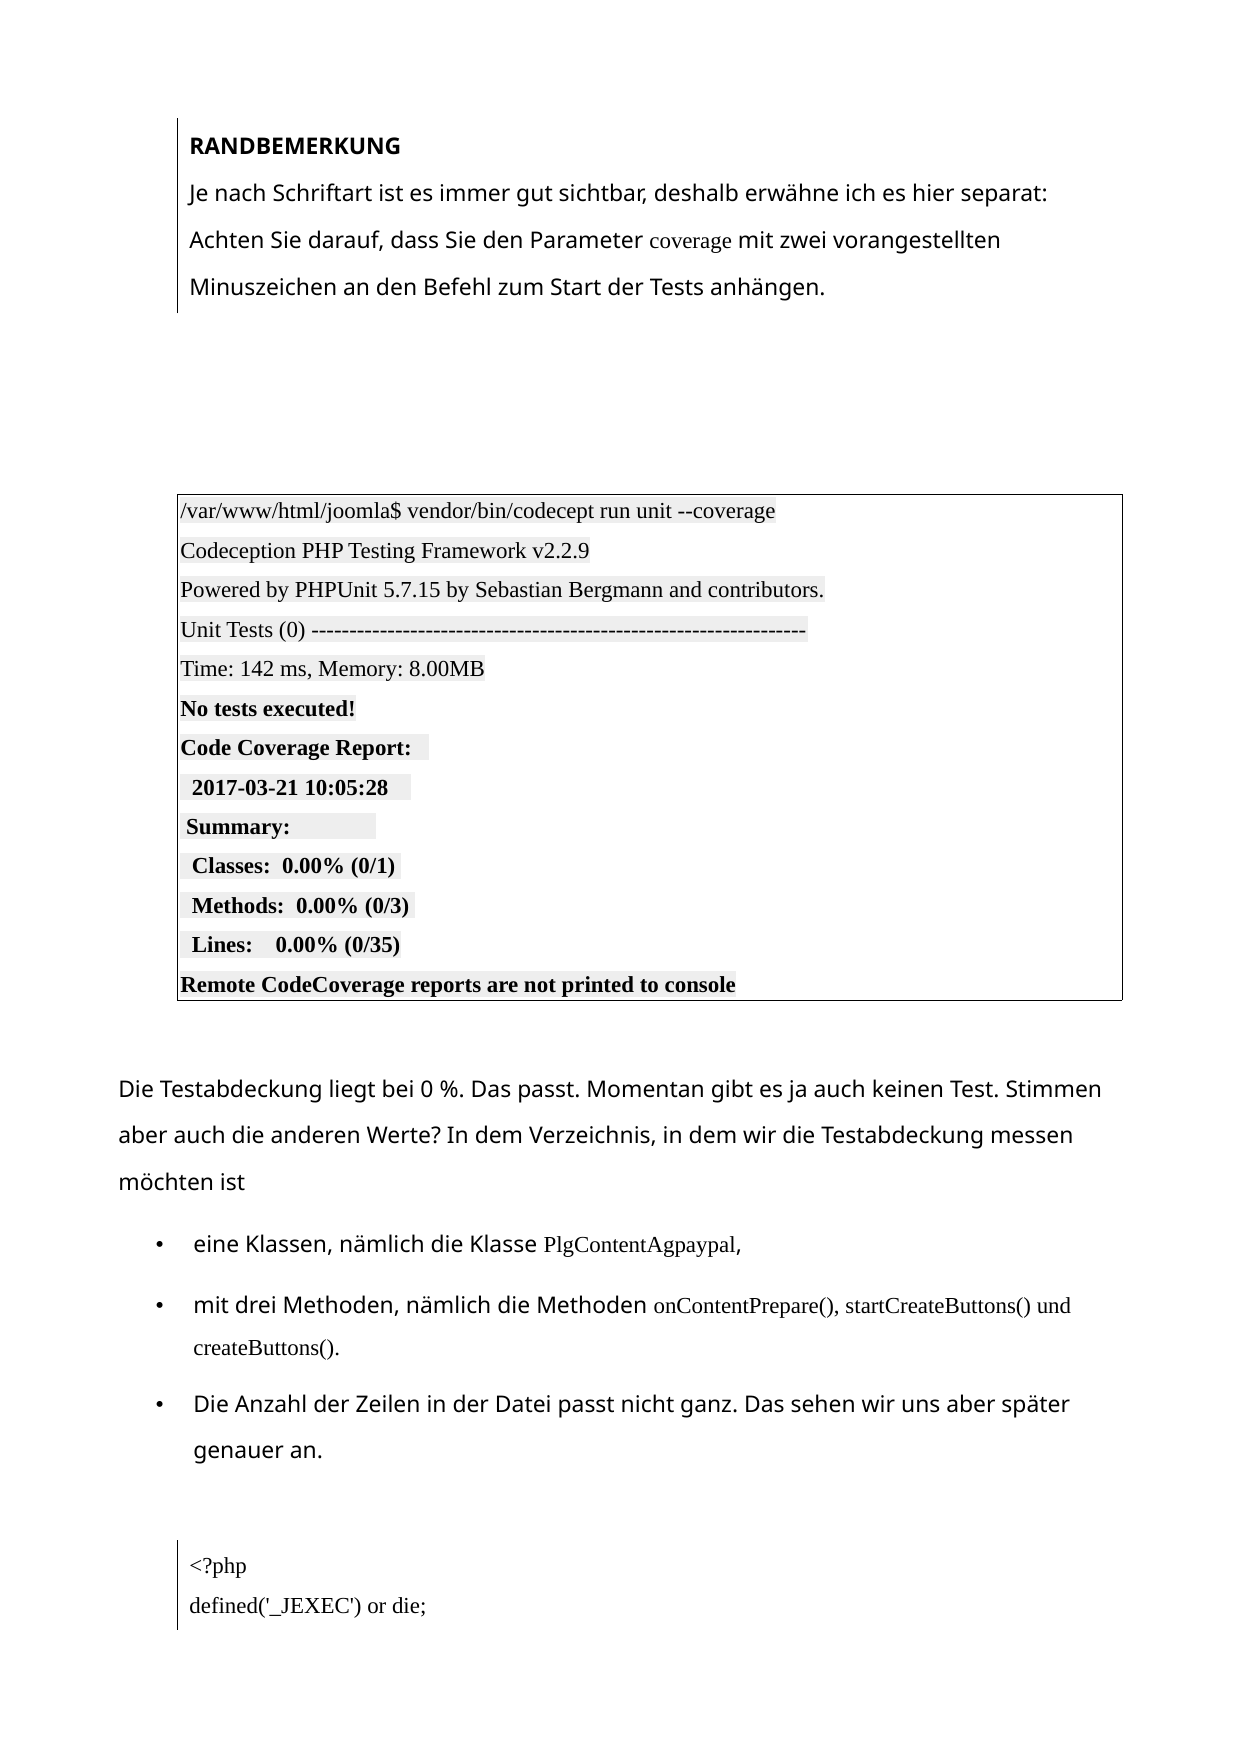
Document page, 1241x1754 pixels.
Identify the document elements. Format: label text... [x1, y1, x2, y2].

list mit drei Methoden, nämlich die Methoden onContentPrepare(), startCreateButtons() und createButtons(). [156, 1289, 1122, 1360]
text <?php defined('_JEXEC') or die; [178, 1540, 1122, 1630]
text RANDBEMERKUNG Je nach Schriftart ist es immer gut sichtbar, deshalb erwähne ich es hier separat: Achten Sie darauf, dass Sie den Parameter coverage mit zwei vorangestellten Minuszeichen an den Befehl zum Start der Tests anhängen. [178, 118, 1122, 313]
text /var/www/html/joomla$ vendor/bin/codecept run unit --coverage Codeception PHP Testing Framework v2.2.9 Powered by PHPUnit 5.7.15 by Sebastian Bergmann and contributors. Unit Tests (0) ----------------------------------------------------------------- Time: 142 ms, Memory: 8.00MB No tests executed! Code Coverage Report: 2017-03-21 10:05:28 Summary: Classes: 0.00% (0/1) Methods: 0.00% (0/3) Lines: 0.00% (0/35) Remote CodeCoverage reports are not printed to console [178, 495, 1122, 1000]
list eine Klassen, nämlich die Klasse PlgContentAgpaypal, [156, 1228, 1122, 1259]
list Die Anzahl der Zeilen in der Datei passt nicht ganz. Das sehen wir uns aber später genauer an. [156, 1388, 1122, 1466]
text Die Testabdeckung liegt bei 0 %. Das passt. Momentan gibt es ja auch keinen Test. Stimmen aber auch die anderen Werte? In dem Verzeichnis, in dem wir die Testabdeckung messen möchten ist [118, 1072, 1122, 1197]
